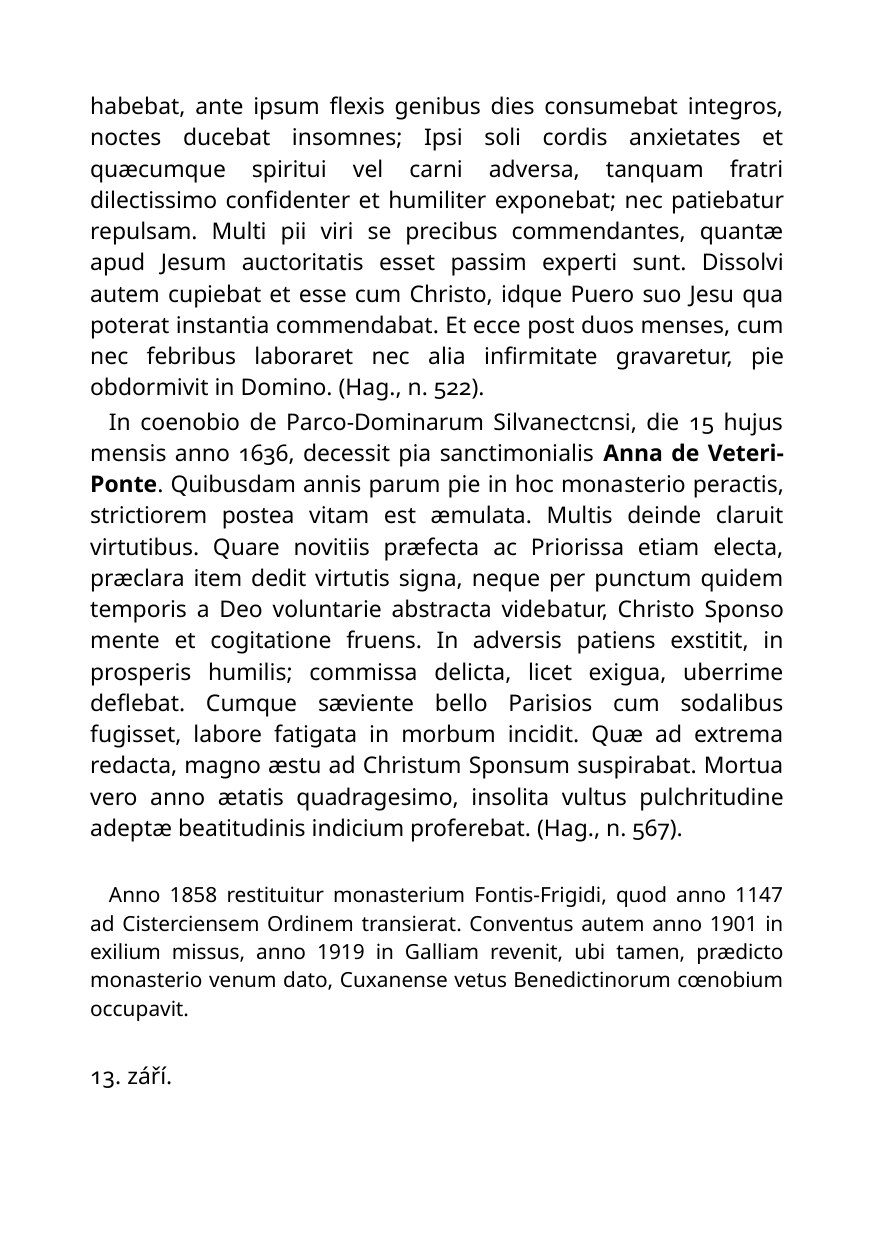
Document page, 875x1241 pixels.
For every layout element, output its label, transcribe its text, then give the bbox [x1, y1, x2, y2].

text habebat, ante ipsum flexis genibus dies consumebat integros, noctes ducebat insomnes; Ipsi soli cordis anxietates et quæcumque spiritui vel carni adversa, tanquam fratri dilectissimo confidenter et humiliter expone­bat; nec patiebatur repulsam. Multi pii viri se precibus commendantes, quantæ apud Jesum auctoritatis esset passim experti sunt. Dissolvi autem cupiebat et esse cum Christo, idque Puero suo Jesu qua poterat instantia commendabat. Et ecce post duos menses, cum nec febribus laboraret nec alia infir­mitate gravaretur, pie obdormivit in Domino. (Hag., n. 522). [90, 90, 784, 402]
text 13. září. [90, 1060, 784, 1091]
text Anno 1858 restituitur monasterium Fontis-Frigidi, quod anno 1147 ad Cisterciensem Ordinem transierat. Conventus autem anno 1901 in exilium missus, anno 1919 in Galliam revenit, ubi tamen, prædicto monasterio venum dato, Cuxanense vetus Benedictinorum cœnobium occupavit. [90, 880, 784, 1022]
text In coenobio de Parco-Dominarum Silvanectcnsi, die 15 hujus mensis anno 1636, decessit pia sanctimonialis Anna de Veteri-Ponte. Quibusdam annis parum pie in hoc mona­sterio peractis, strictiorem postea vitam est æmulata. Multis deinde claruit virtutibus. Quare novitiis præfecta ac Priorissa etiam electa, præclara item dedit virtutis signa, neque per punctum quidem temporis a Deo voluntarie abstracta vide­batur, Christo Sponso mente et cogitatione fruens. In adversis patiens exstitit, in prosperis humilis; commissa delicta, licet exigua, uberrime deflebat. Cumque sæviente bello Parisios cum sodalibus fugisset, labore fatigata in morbum incidit. Quæ ad extrema redacta, magno æstu ad Christum Sponsum suspirabat. Mortua vero anno ætatis quadragesimo, insolita vultus pulchritudine adeptæ beatitudinis indicium proferebat. (Hag., n. 567). [90, 406, 784, 843]
